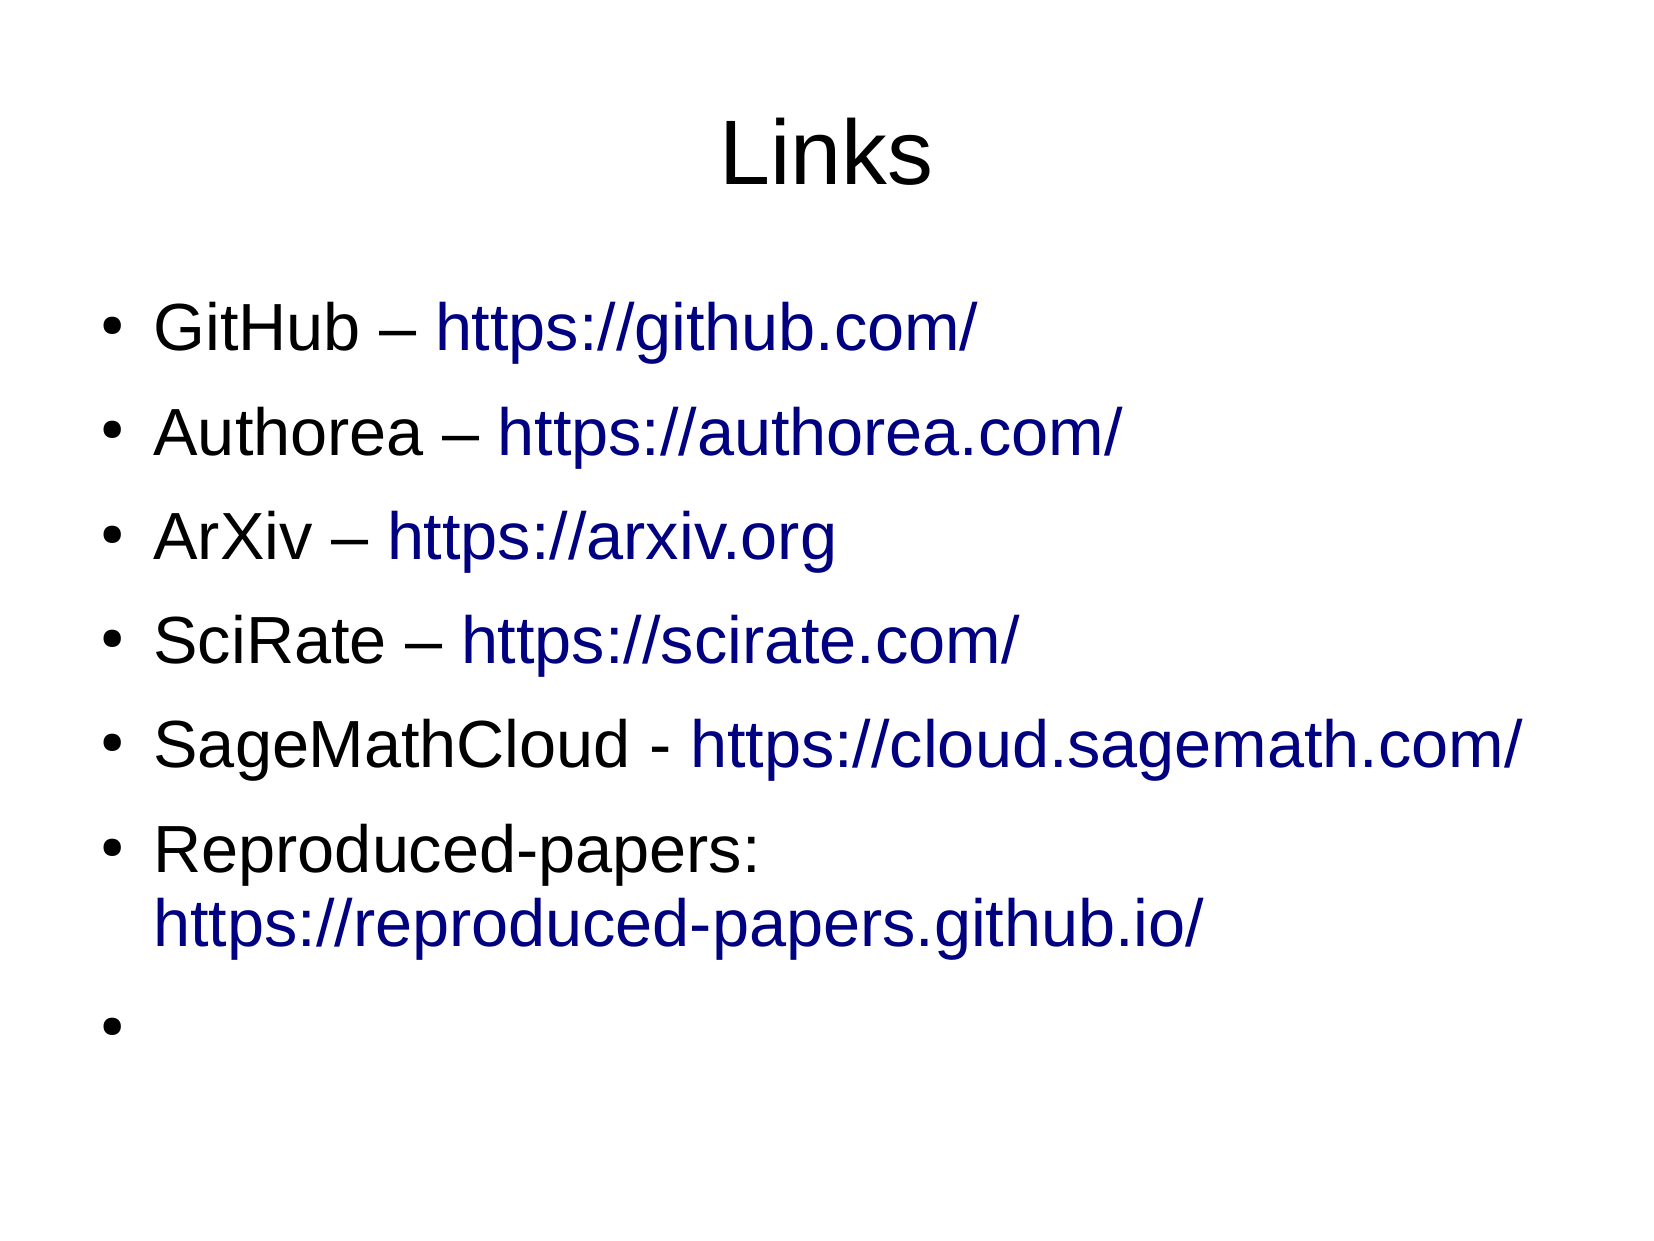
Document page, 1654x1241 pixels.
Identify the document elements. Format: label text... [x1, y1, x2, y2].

title Links [82, 49, 1571, 257]
list GitHub – https://github.com/ Authorea – https://authorea.com/ ArXiv – https://arxiv.org SciRate – https://scirate.com/ SageMathCloud - https://cloud.sagemath.com/ Reproduced-papers: https://reproduced-papers.github.io/ [82, 290, 1571, 1010]
